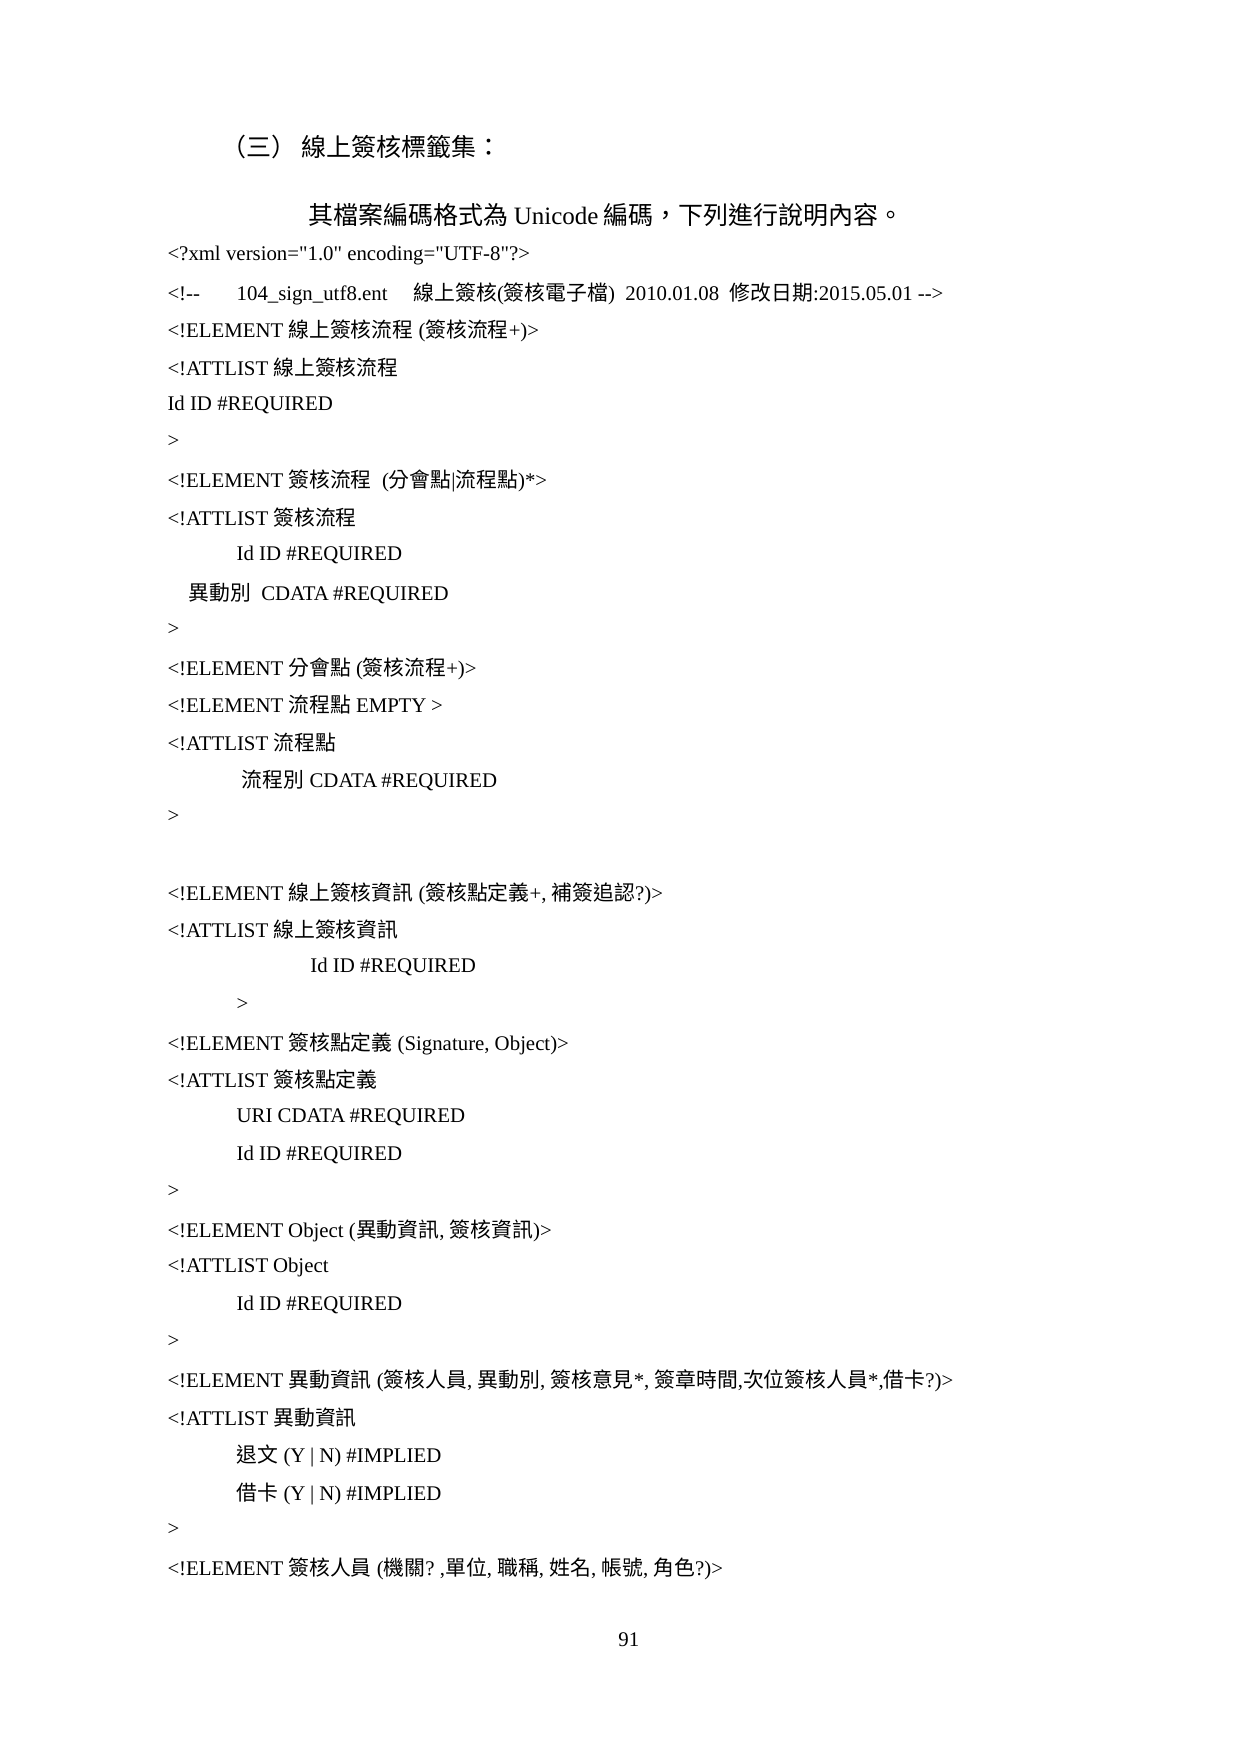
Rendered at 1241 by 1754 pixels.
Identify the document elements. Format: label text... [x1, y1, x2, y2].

text <!ELEMENT 異動資訊 (簽核人員, 異動別, 簽核意見*, 簽章時間,次位簽核人員*,借卡?)> [162, 1359, 1094, 1397]
subtitle 線上簽核標籤集： [222, 127, 1094, 164]
text > [162, 609, 1094, 647]
text URI CDATA #REQUIRED [162, 1097, 1094, 1134]
text 其檔案編碼格式為Unicode編碼，下列進行說明內容。 [259, 182, 1094, 234]
text Id ID #REQUIRED [162, 384, 1094, 422]
text <!ELEMENT 線上簽核流程 (簽核流程+)> [162, 309, 1094, 347]
text Id ID #REQUIRED [162, 534, 1094, 572]
text <!ELEMENT 簽核點定義 (Signature, Object)> [162, 1022, 1094, 1059]
text <!ELEMENT 簽核人員 (機關? ,單位, 職稱, 姓名, 帳號, 角色?)> [162, 1547, 1094, 1584]
text <!-- 104_sign_utf8.ent 線上簽核(簽核電子檔) 2010.01.08 修改日期:2015.05.01 --> [162, 272, 1094, 309]
text 流程別 CDATA #REQUIRED [162, 759, 1094, 797]
text > [162, 1509, 1094, 1547]
text Id ID #REQUIRED [162, 1134, 1094, 1172]
text 異動別 CDATA #REQUIRED [162, 572, 1094, 609]
text 借卡 (Y | N) #IMPLIED [162, 1472, 1094, 1509]
text <!ELEMENT 流程點 EMPTY > [162, 684, 1094, 722]
text <?xml version="1.0" encoding="UTF-8"?> [162, 234, 1094, 272]
text <!ATTLIST 線上簽核資訊 [162, 909, 1094, 947]
text Id ID #REQUIRED [162, 947, 1094, 984]
text <!ATTLIST 異動資訊 [162, 1397, 1094, 1434]
text <!ELEMENT 分會點 (簽核流程+)> [162, 647, 1094, 684]
text > [162, 984, 1094, 1022]
text <!ATTLIST 流程點 [162, 722, 1094, 759]
text <!ATTLIST 簽核點定義 [162, 1059, 1094, 1097]
text <!ATTLIST Object [162, 1247, 1094, 1284]
text <!ELEMENT 簽核流程 (分會點|流程點)*> [162, 459, 1094, 497]
text 退文 (Y | N) #IMPLIED [162, 1434, 1094, 1472]
text <!ELEMENT Object (異動資訊, 簽核資訊)> [162, 1209, 1094, 1247]
text Id ID #REQUIRED [162, 1284, 1094, 1322]
text <!ATTLIST 線上簽核流程 [162, 347, 1094, 384]
text > [162, 1322, 1094, 1359]
text <!ATTLIST 簽核流程 [162, 497, 1094, 534]
text > [162, 422, 1094, 459]
text > [162, 1172, 1094, 1209]
text > [162, 797, 1094, 834]
text <!ELEMENT 線上簽核資訊 (簽核點定義+, 補簽追認?)> [162, 872, 1094, 909]
